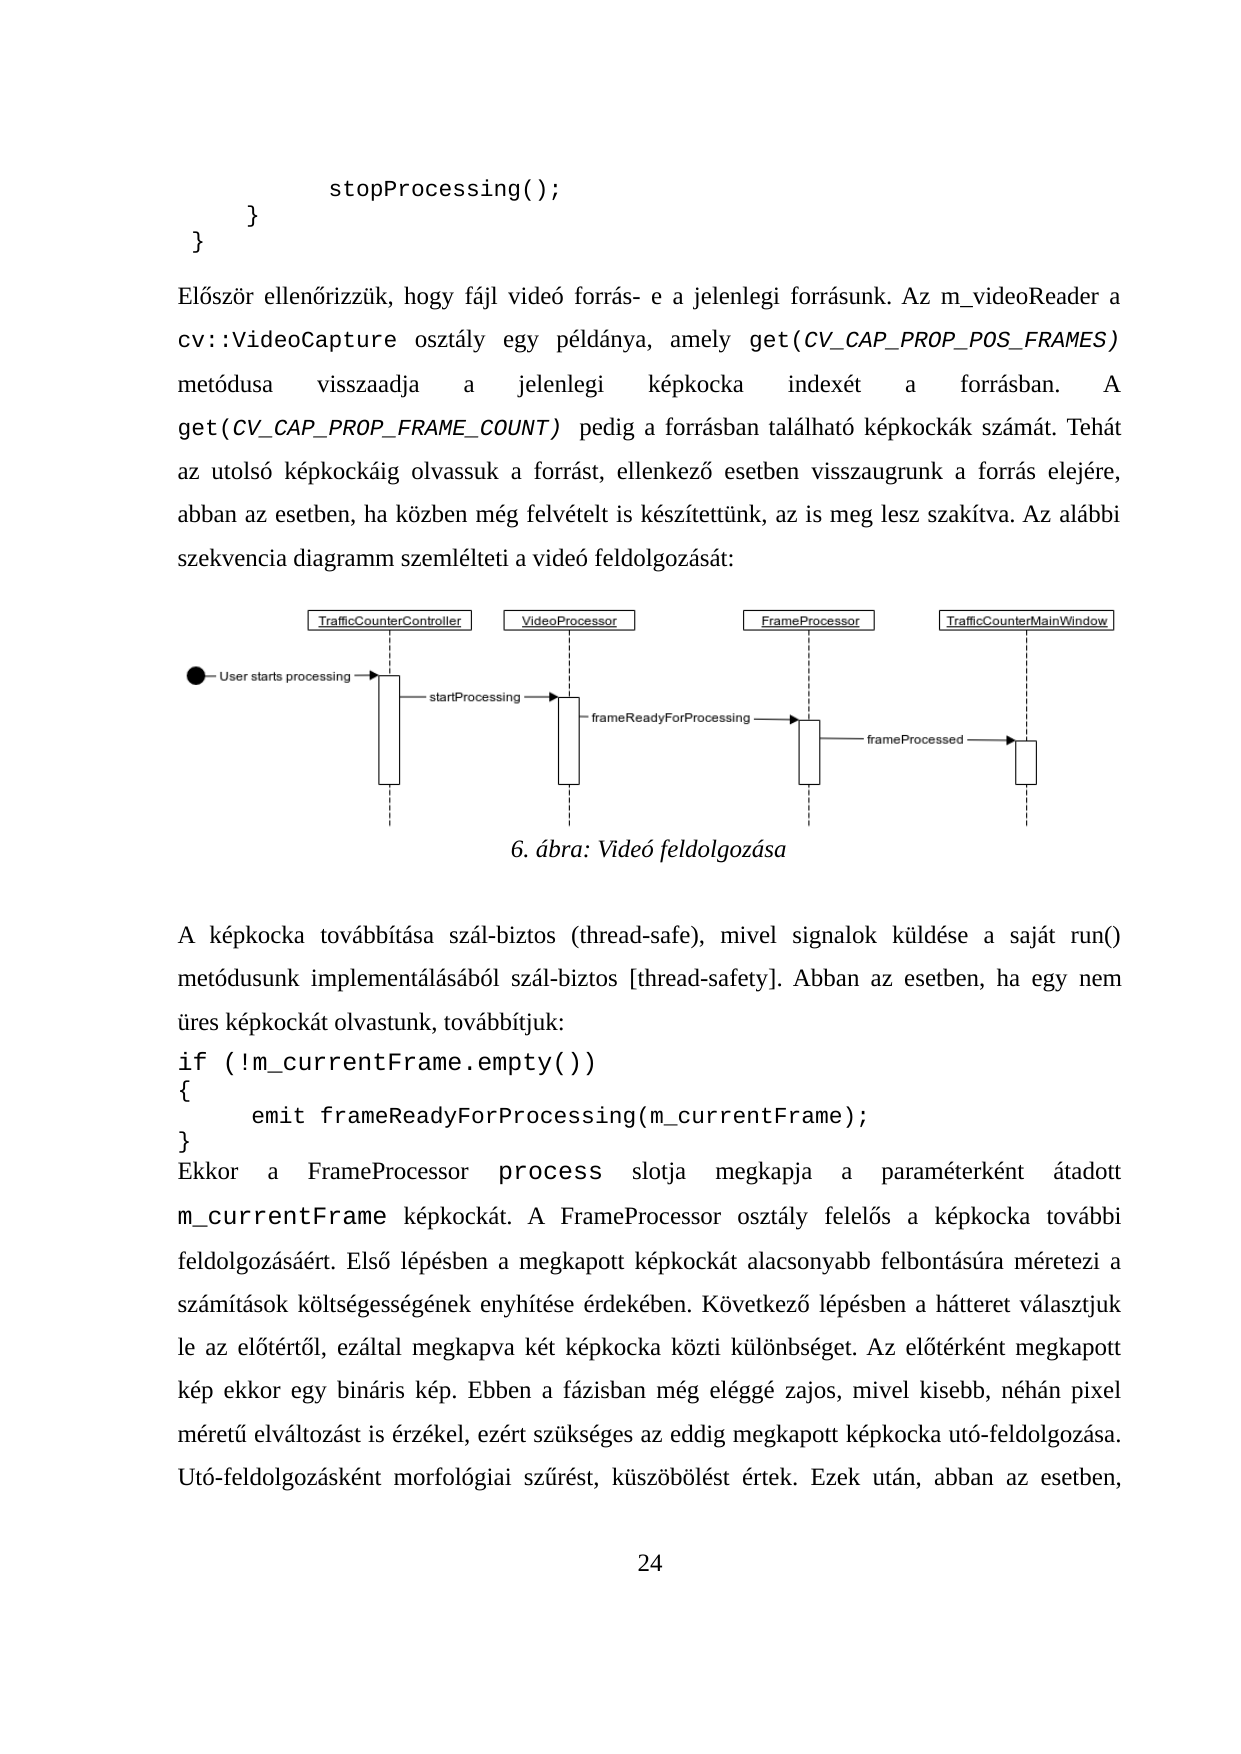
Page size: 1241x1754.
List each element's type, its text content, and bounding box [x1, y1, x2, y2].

text Ekkor a FrameProcessor process slotja megkapja a paraméterként átadott m_currentFrame képkockát. A FrameProcessor osztály felelős a képkocka további feldolgozásáért. Első lépésben a megkapott képkockát alacsonyabb felbontásúra méretezi a számítások költségességének enyhítése érdekében. Következő lépésben a hátteret választjuk le az előtértől, ezáltal megkapva két képkocka közti különbséget. Az előtérként megkapott kép ekkor egy bináris kép. Ebben a fázisban még eléggé zajos, mivel kisebb, néhán pixel méretű elváltozást is érzékel, ezért szükséges az eddig megkapott képkocka utó-feldolgozása. Utó-feldolgozásként morfológiai szűrést, küszöbölést értek. Ezek után, abban az esetben, [177, 1156, 1122, 1491]
text stopProcessing(); [177, 177, 1122, 203]
picture [177, 598, 1123, 834]
text 6. ábra: Videó feldolgozása [177, 834, 1122, 863]
text A képkocka továbbítása szál-biztos (thread-safe), mivel signalok küldése a saját run() metódusunk implementálásából szál-biztos [thread-safety]. Abban az esetben, ha egy nem üres képkockát olvastunk, továbbítjuk: [177, 920, 1122, 1035]
text { [177, 1078, 1122, 1104]
text emit frameReadyForProcessing(m_currentFrame); [177, 1104, 1122, 1130]
text Először ellenőrizzük, hogy fájl videó forrás- e a jelenlegi forrásunk. Az m_videoReader a cv::VideoCapture osztály egy példánya, amely get(CV_CAP_PROP_POS_FRAMES) metódusa visszaadja a jelenlegi képkocka indexét a forrásban. A get(CV_CAP_PROP_FRAME_COUNT) pedig a forrásban található képkockák számát. Tehát az utolsó képkockáig olvassuk a forrást, ellenkező esetben visszaugrunk a forrás elejére, abban az esetben, ha közben még felvételt is készítettünk, az is meg lesz szakítva. Az alábbi szekvencia diagramm szemlélteti a videó feldolgozását: [177, 281, 1122, 571]
text } [177, 203, 1122, 229]
text if (!m_currentFrame.empty()) [177, 1050, 1122, 1078]
text } [177, 229, 1122, 255]
text } [177, 1130, 1122, 1156]
